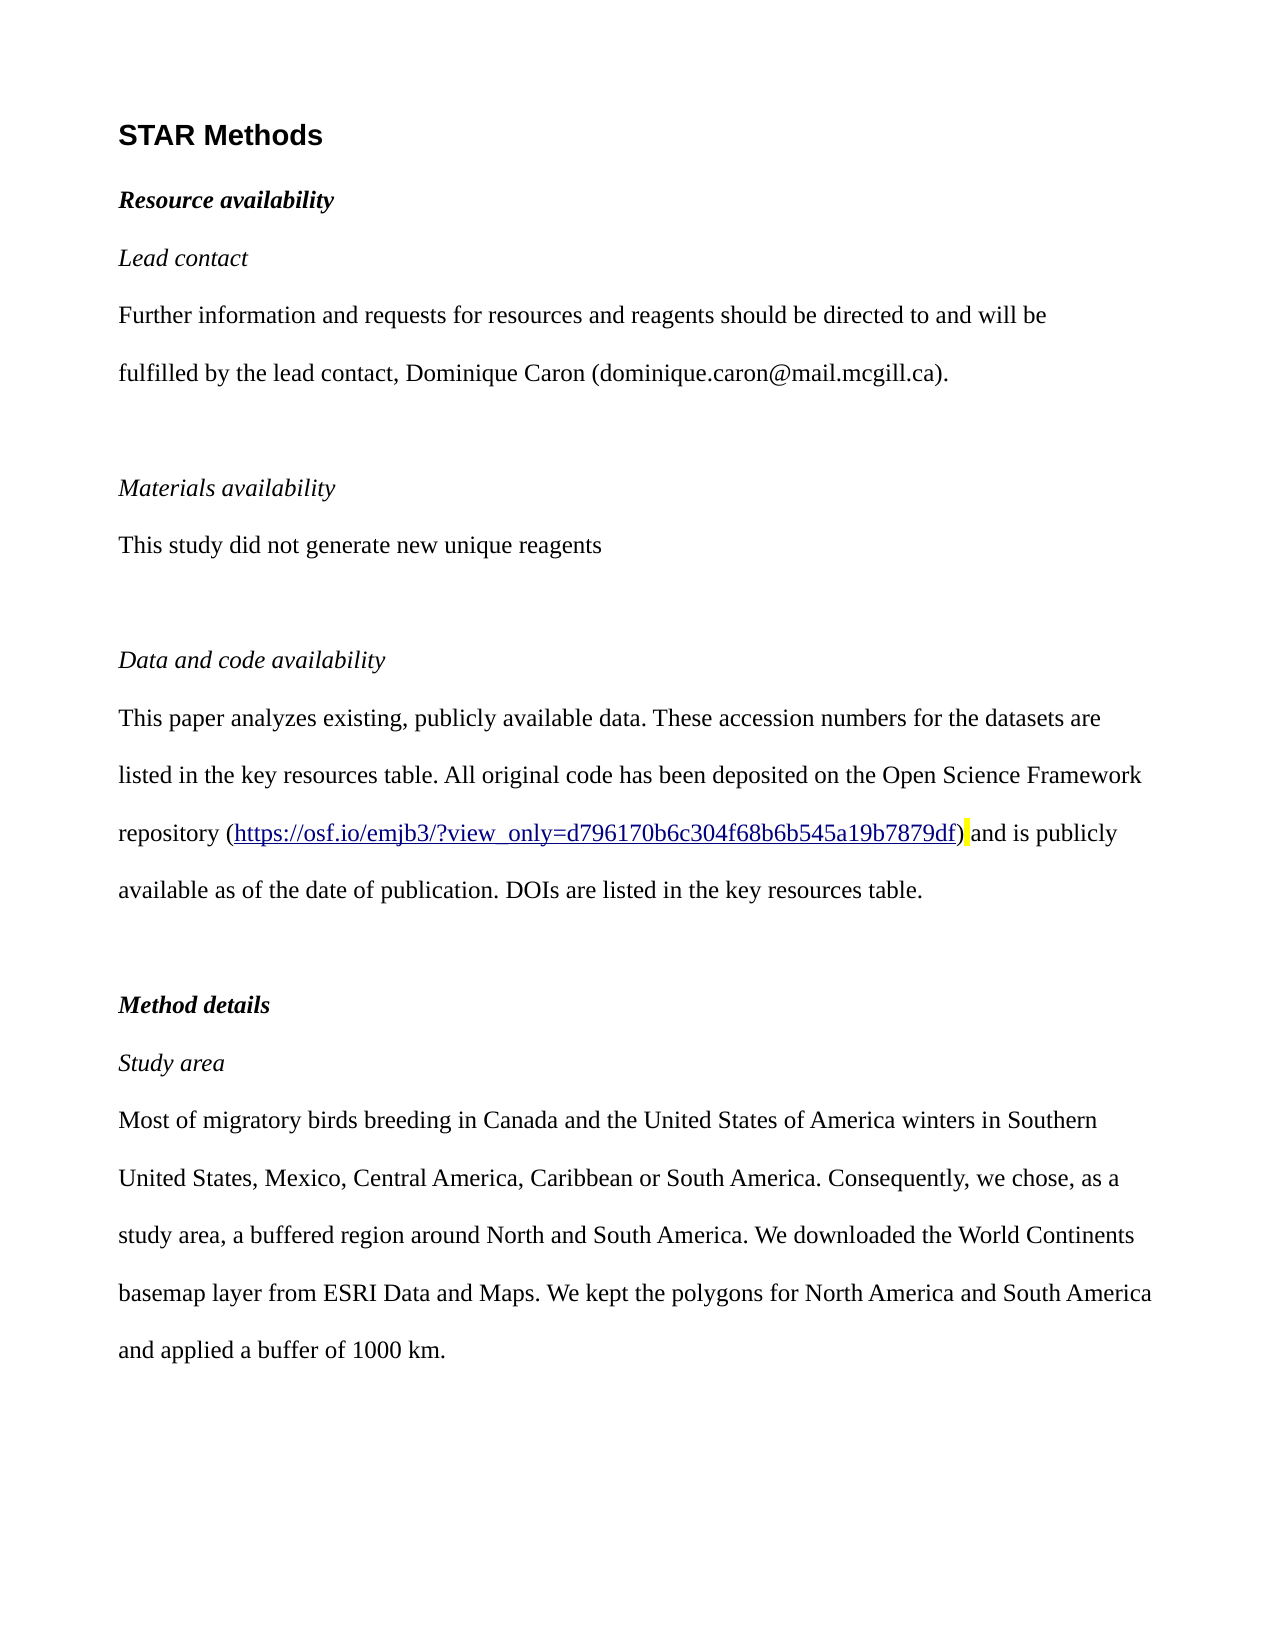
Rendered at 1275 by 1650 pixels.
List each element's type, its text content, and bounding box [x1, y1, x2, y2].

text Resource availability [118, 185, 1157, 214]
text Study area [118, 1048, 1157, 1076]
text Most of migratory birds breeding in Canada and the United States of America winters in Southern United States, Mexico, Central America, Caribbean or South America. Consequently, we chose, as a study area, a buffered region around North and South America. We downloaded the World Continents basemap layer from ESRI Data and Maps. We kept the polygons for North America and South America and applied a buffer of 1000 km. [118, 1105, 1157, 1364]
text fulfilled by the lead contact, Dominique Caron (dominique.caron@mail.mcgill.ca). [118, 358, 1157, 386]
subtitle STAR Methods [118, 118, 1157, 152]
text This paper analyzes existing, publicly available data. These accession numbers for the datasets are listed in the key resources table. All original code has been deposited on the Open Science Framework repository (https://osf.io/emjb3/?view_only=d796170b6c304f68b6b545a19b7879df) and is publicly available as of the date of publication. DOIs are listed in the key resources table. [118, 703, 1157, 904]
text Data and code availability [118, 645, 1157, 674]
text Materials availability [118, 473, 1157, 501]
text Lead contact [118, 243, 1157, 271]
text Further information and requests for resources and reagents should be directed to and will be [118, 300, 1157, 329]
text Method details [118, 990, 1157, 1019]
text This study did not generate new unique reagents [118, 530, 1157, 559]
